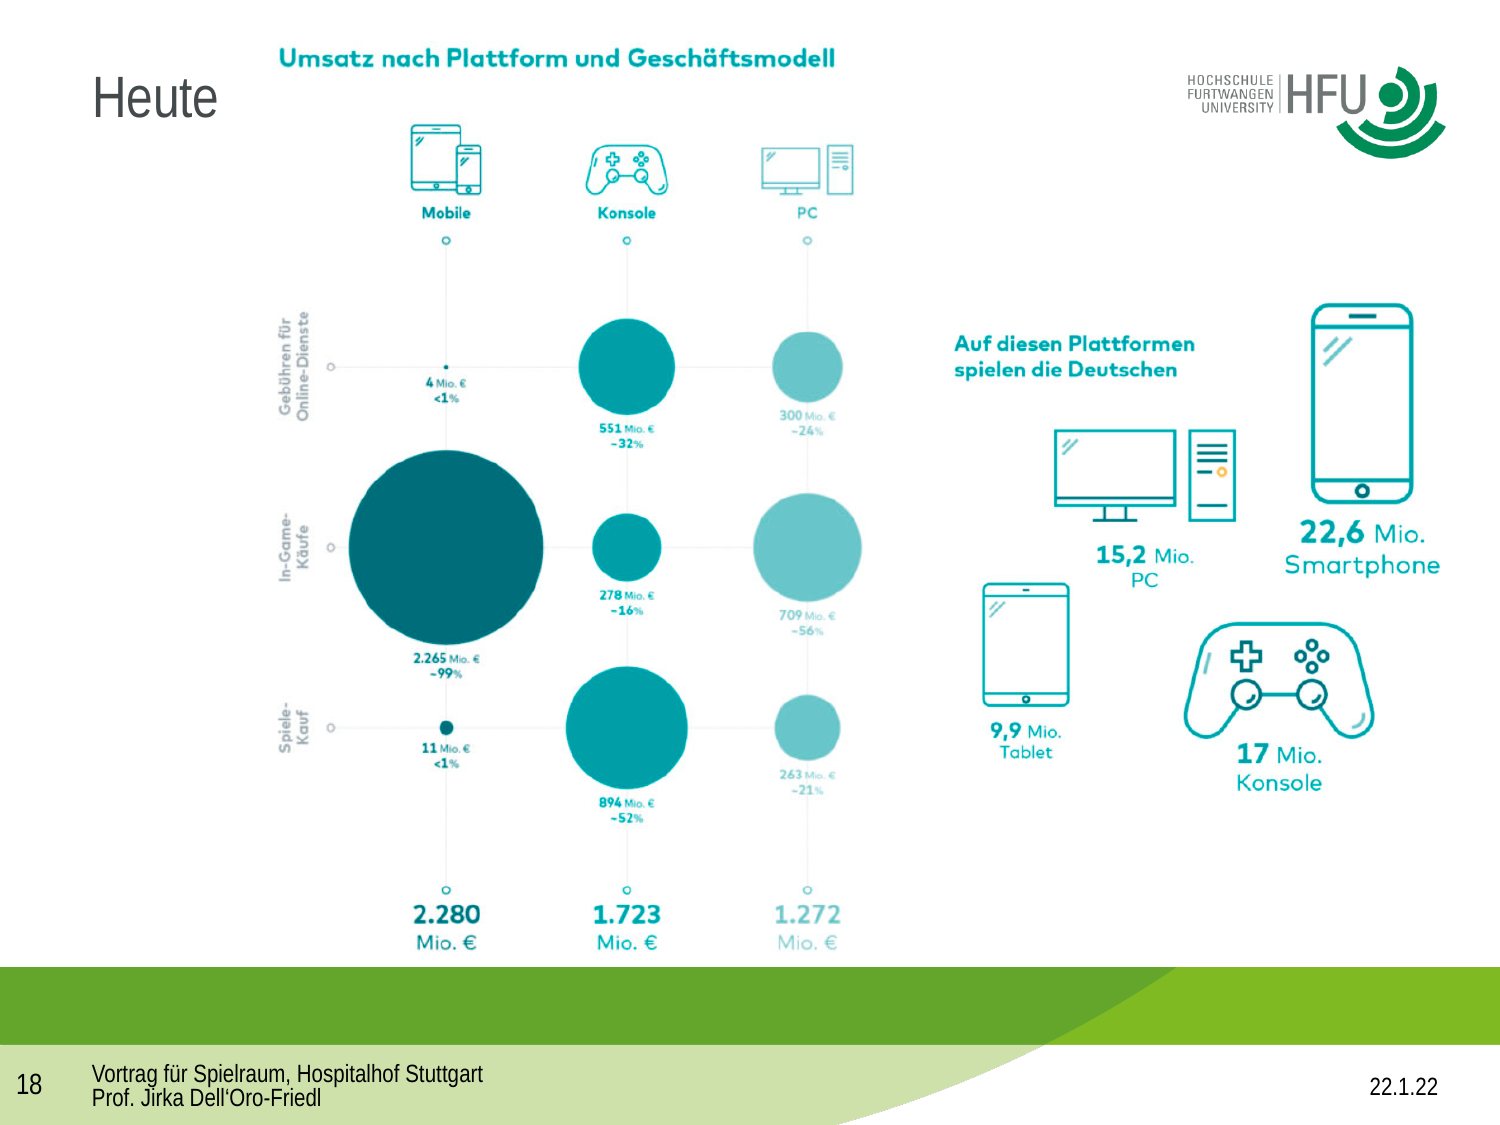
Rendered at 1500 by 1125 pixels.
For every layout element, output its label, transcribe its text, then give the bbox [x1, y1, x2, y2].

picture [1166, 53, 1454, 164]
picture [0, 967, 1500, 1125]
title Heute [892, 64, 1353, 153]
picture [928, 276, 1456, 803]
title Heute [77, 64, 254, 153]
picture [254, 37, 892, 961]
